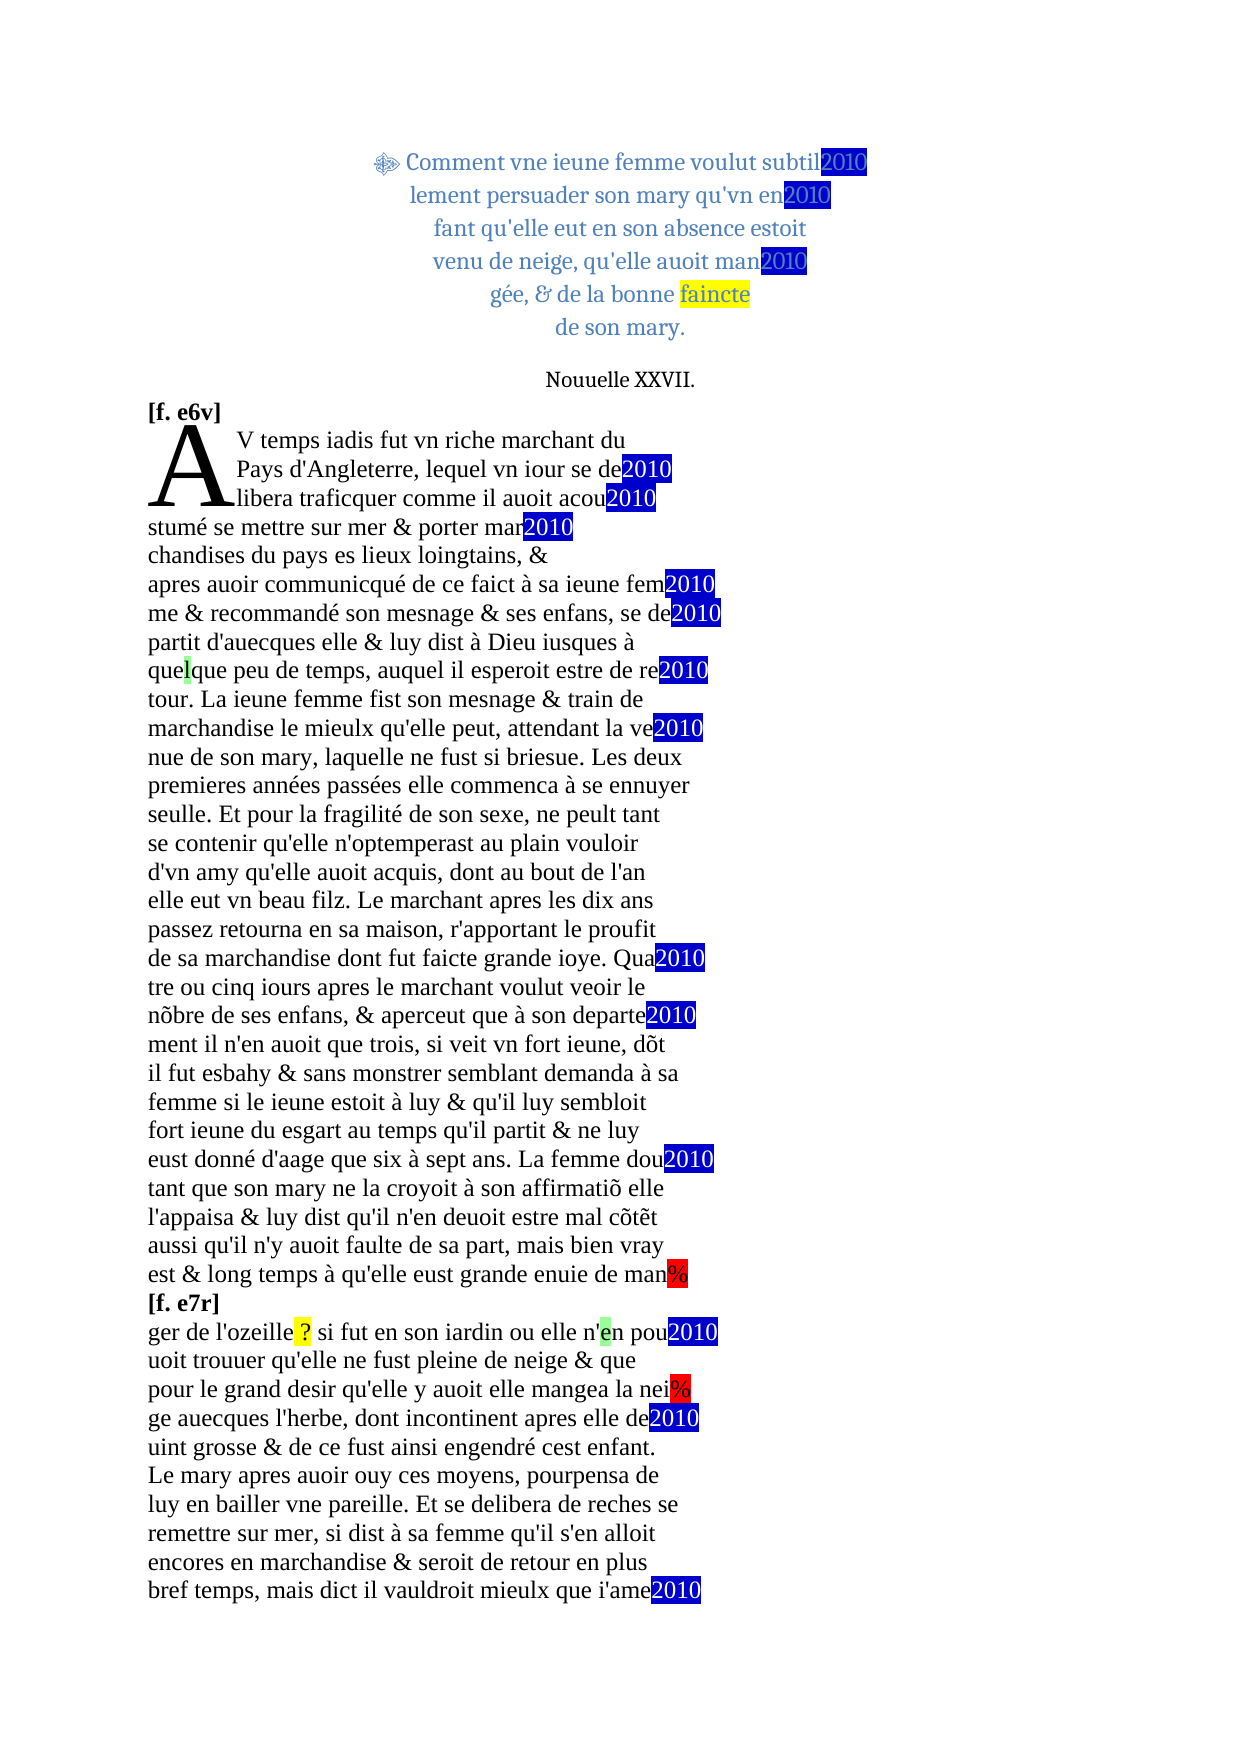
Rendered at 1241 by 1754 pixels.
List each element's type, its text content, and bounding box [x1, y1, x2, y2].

text AV temps iadis fut vn riche marchant du Pays d'Angleterre, lequel vn iour se de2010 libera traficquer comme il auoit acou2010 stumé se mettre sur mer & porter mar2010 chandises du pays es lieux loingtains, & apres auoir communicqué de ce faict à sa ieune fem2010 me & recommandé son mesnage & ses enfans, se de2010 partit d'auecques elle & luy dist à Dieu iusques à quelque peu de temps, auquel il esperoit estre de re2010 tour. La ieune femme fist son mesnage & train de marchandise le mieulx qu'elle peut, attendant la ve2010 nue de son mary, laquelle ne fust si briesue. Les deux premieres années passées elle commenca à se ennuyer seulle. Et pour la fragilité de son sexe, ne peult tant se contenir qu'elle n'optemperast au plain vouloir d'vn amy qu'elle auoit acquis, dont au bout de l'an elle eut vn beau filz. Le marchant apres les dix ans passez retourna en sa maison, r'apportant le proufit de sa marchandise dont fut faicte grande ioye. Qua2010 tre ou cinq iours apres le marchant voulut veoir le nõbre de ses enfans, & aperceut que à son departe2010 ment il n'en auoit que trois, si veit vn fort ieune, dõt il fut esbahy & sans monstrer semblant demanda à sa femme si le ieune estoit à luy & qu'il luy sembloit fort ieune du esgart au temps qu'il partit & ne luy eust donné d'aage que six à sept ans. La femme dou2010 tant que son mary ne la croyoit à son affirmatiõ elle l'appaisa & luy dist qu'il n'en deuoit estre mal cõtẽt aussi qu'il n'y auoit faulte de sa part, mais bien vray est & long temps à qu'elle eust grande enuie de man% [f. e7r] ger de l'ozeille ? si fut en son iardin ou elle n'en pou2010 uoit trouuer qu'elle ne fust pleine de neige & que pour le grand desir qu'elle y auoit elle mangea la nei% ge auecques l'herbe, dont incontinent apres elle de2010 uint grosse & de ce fust ainsi engendré cest enfant. [148, 426, 1093, 1461]
text [f. e6v] [148, 397, 1093, 426]
subtitle ❧ Comment vne ieune femme voulut subtil2010 lement persuader son mary qu'vn en2010 fant qu'elle eut en son absence estoit venu de neige, qu'elle auoit man2010 gée, & de la bonne faincte de son mary. [148, 148, 1093, 341]
text Le mary apres auoir ouy ces moyens, pourpensa de luy en bailler vne pareille. Et se delibera de reches se remettre sur mer, si dist à sa femme qu'il s'en alloit encores en marchandise & seroit de retour en plus bref temps, mais dict il vauldroit mieulx que i'ame2010 [148, 1461, 1093, 1604]
subtitle Nouuelle XXVII. [148, 367, 1093, 393]
